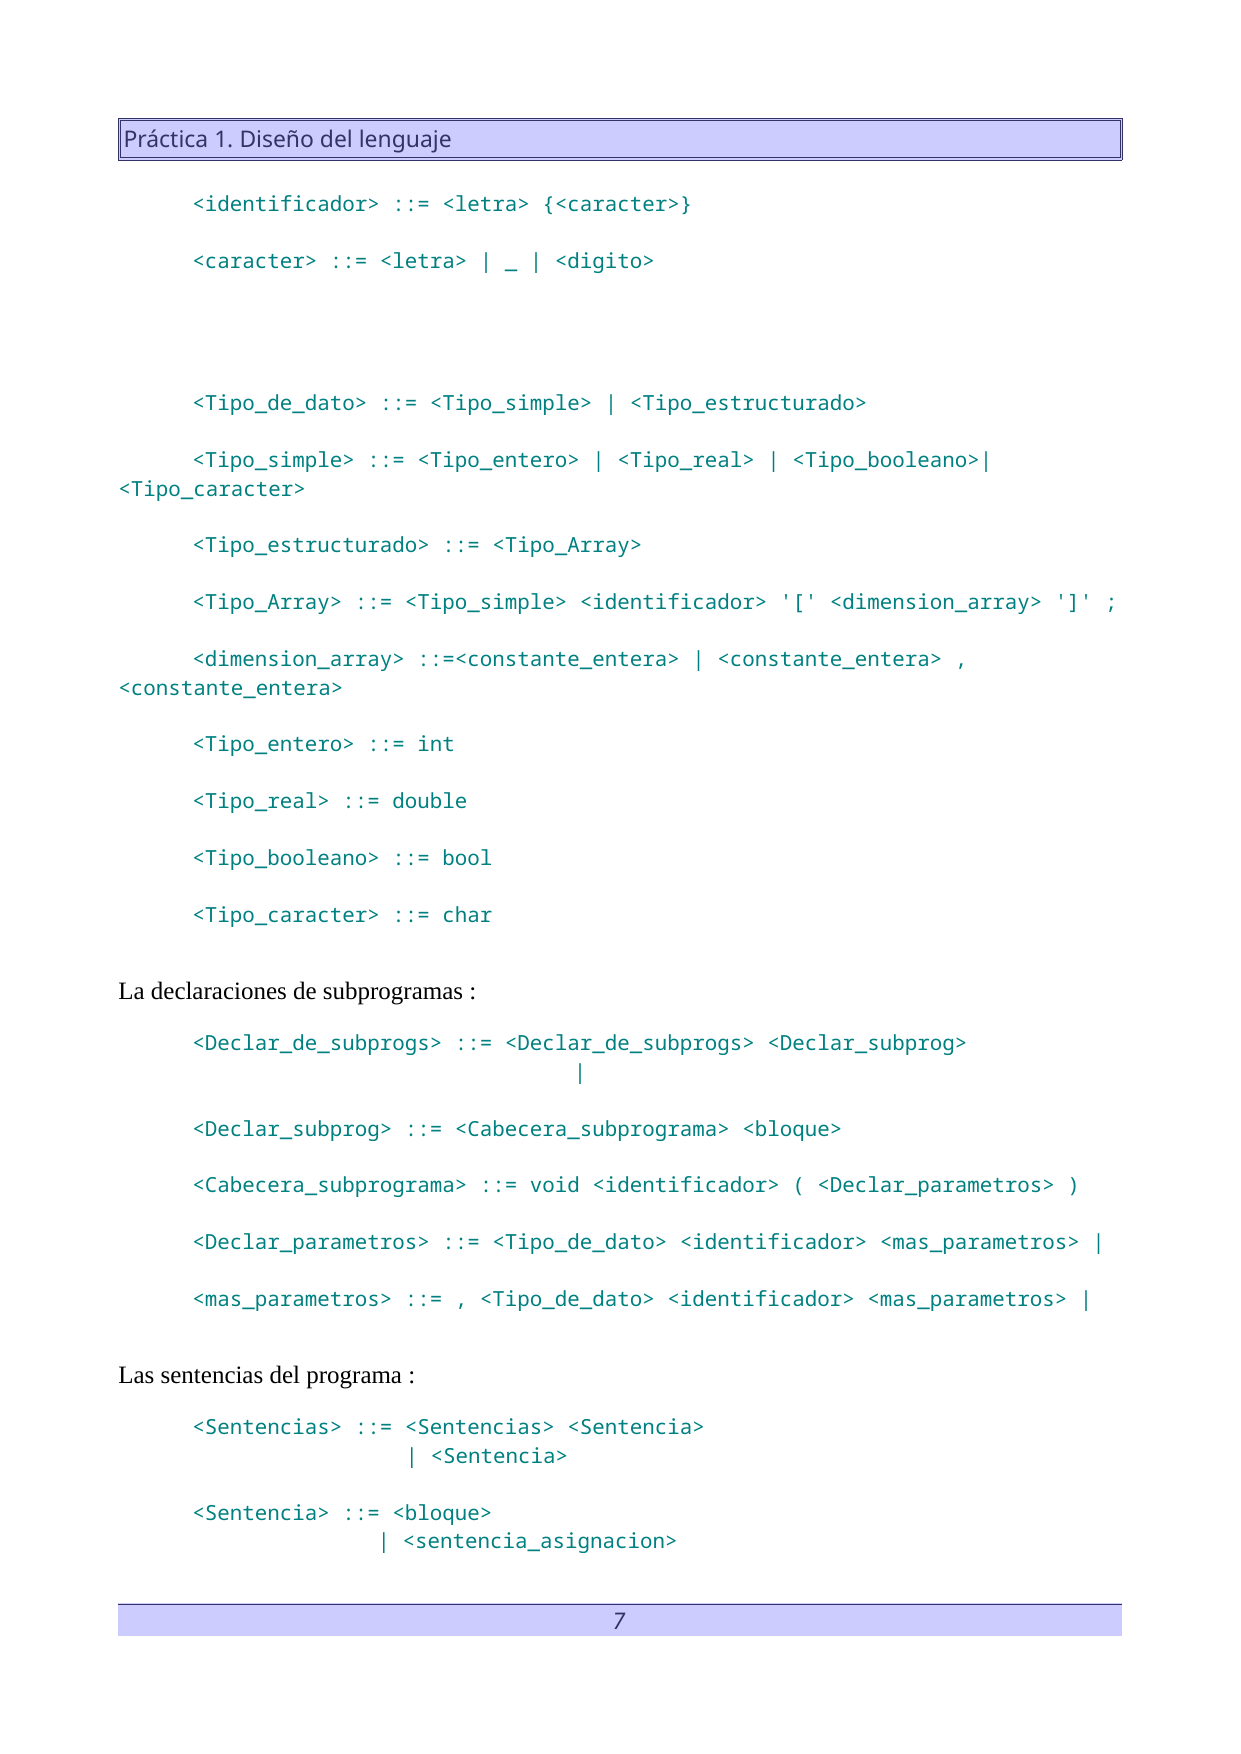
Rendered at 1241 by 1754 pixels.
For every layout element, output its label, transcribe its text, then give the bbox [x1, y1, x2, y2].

text <caracter> ::= <letra> | _ | <digito> [118, 246, 1122, 274]
text <Declar_parametros> ::= <Tipo_de_dato> <identificador> <mas_parametros> | [118, 1227, 1122, 1256]
text <Tipo_de_dato> ::= <Tipo_simple> | <Tipo_estructurado> [118, 388, 1122, 417]
text | <Sentencia> [405, 1441, 1122, 1469]
text | [118, 1057, 1122, 1085]
text <Tipo_entero> ::= int [118, 729, 1122, 758]
text <Declar_de_subprogs> ::= <Declar_de_subprogs> <Declar_subprog> [118, 1028, 1122, 1057]
text <identificador> ::= <letra> {<caracter>} [118, 189, 1122, 218]
text <Sentencia> ::= <bloque> [118, 1498, 1122, 1526]
text <Tipo_real> ::= double [118, 786, 1122, 815]
text Las sentencias del programa : [118, 1360, 1122, 1389]
text <Tipo_caracter> ::= char [118, 900, 1122, 929]
text <Tipo_booleano> ::= bool [118, 843, 1122, 872]
text La declaraciones de subprogramas : [118, 976, 1122, 1005]
text <Tipo_simple> ::= <Tipo_entero> | <Tipo_real> | <Tipo_booleano>| <Tipo_caracter> [118, 445, 1122, 502]
text <Declar_subprog> ::= <Cabecera_subprograma> <bloque> [118, 1114, 1122, 1142]
text <Tipo_estructurado> ::= <Tipo_Array> [118, 531, 1122, 559]
text <Tipo_Array> ::= <Tipo_simple> <identificador> '[' <dimension_array> ']' ; [118, 587, 1122, 616]
text | <sentencia_asignacion> [118, 1526, 1122, 1554]
text <dimension_array> ::=<constante_entera> | <constante_entera> , <constante_entera> [118, 644, 1122, 701]
text <mas_parametros> ::= , <Tipo_de_dato> <identificador> <mas_parametros> | [118, 1284, 1122, 1313]
text <Cabecera_subprograma> ::= void <identificador> ( <Declar_parametros> ) [118, 1171, 1122, 1199]
text <Sentencias> ::= <Sentencias> <Sentencia> [118, 1412, 1122, 1441]
